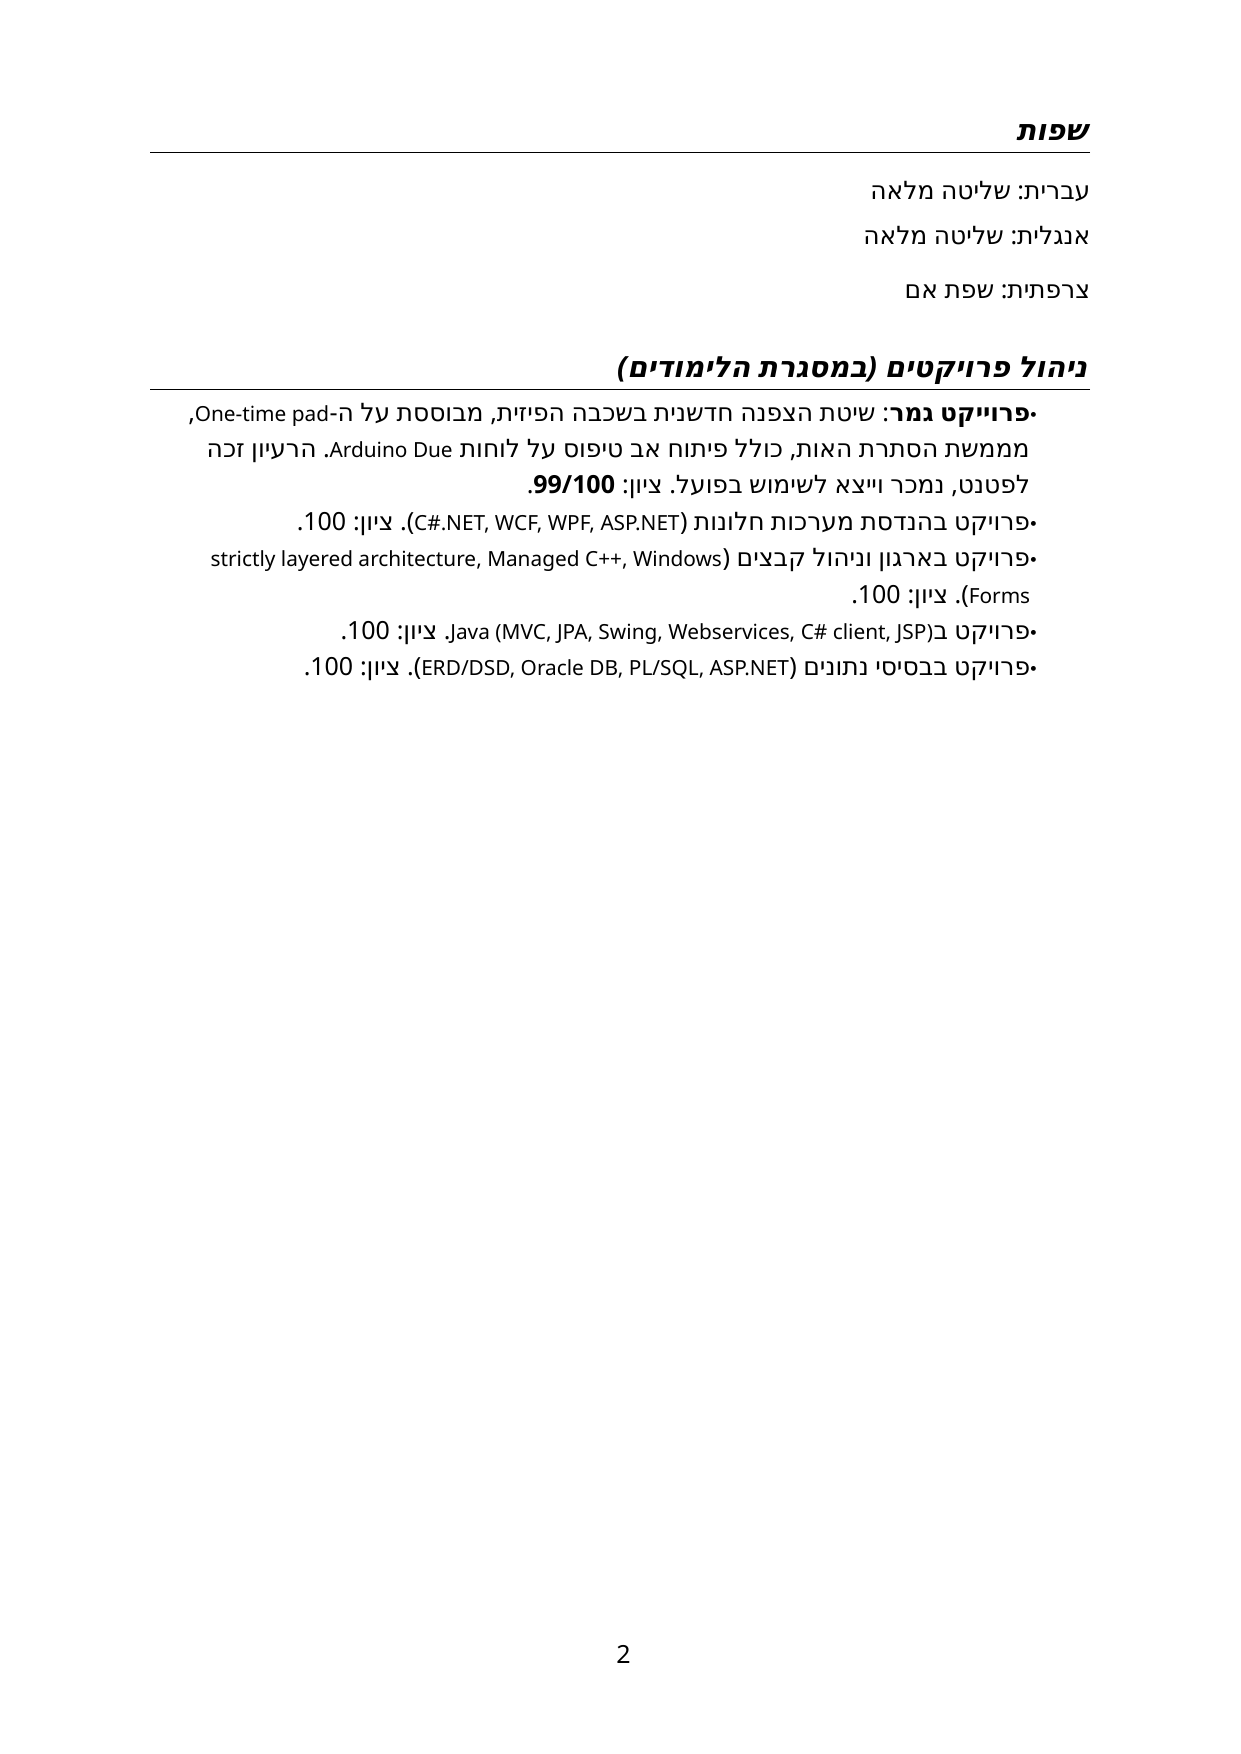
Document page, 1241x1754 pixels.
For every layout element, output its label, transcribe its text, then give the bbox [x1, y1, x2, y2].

text עברית: שליטה מלאה [150, 172, 1090, 207]
list פרויקט בJava (MVC, JPA, Swing, Webservices, C# client, JSP). ציון: 100. [150, 613, 1090, 647]
text צרפתית: שפת אם [150, 272, 1090, 306]
list פרויקט בהנדסת מערכות חלונות (C#.NET, WCF, WPF, ASP.NET). ציון: 100. [150, 503, 1090, 538]
subtitle ניהול פרויקטים (במסגרת הלימודים) [150, 343, 1090, 389]
subtitle שפות [150, 106, 1090, 152]
text אנגלית: שליטה מלאה [150, 218, 1090, 252]
list פרויקט בבסיסי נתונים (ERD/DSD, Oracle DB, PL/SQL, ASP.NET). ציון: 100. [150, 649, 1090, 683]
list פרויקט בארגון וניהול קבצים (strictly layered architecture, Managed C++, Windows Forms). ציון: 100. [150, 540, 1090, 610]
list פרוייקט גמר: שיטת הצפנה חדשנית בשכבה הפיזית, מבוססת על ה-One-time pad, מממשת הסתרת האות, כולל פיתוח אב טיפוס על לוחות Arduino Due. הרעיון זכה לפטנט, נמכר וייצא לשימוש בפועל. ציון: 99/100. [150, 394, 1090, 501]
